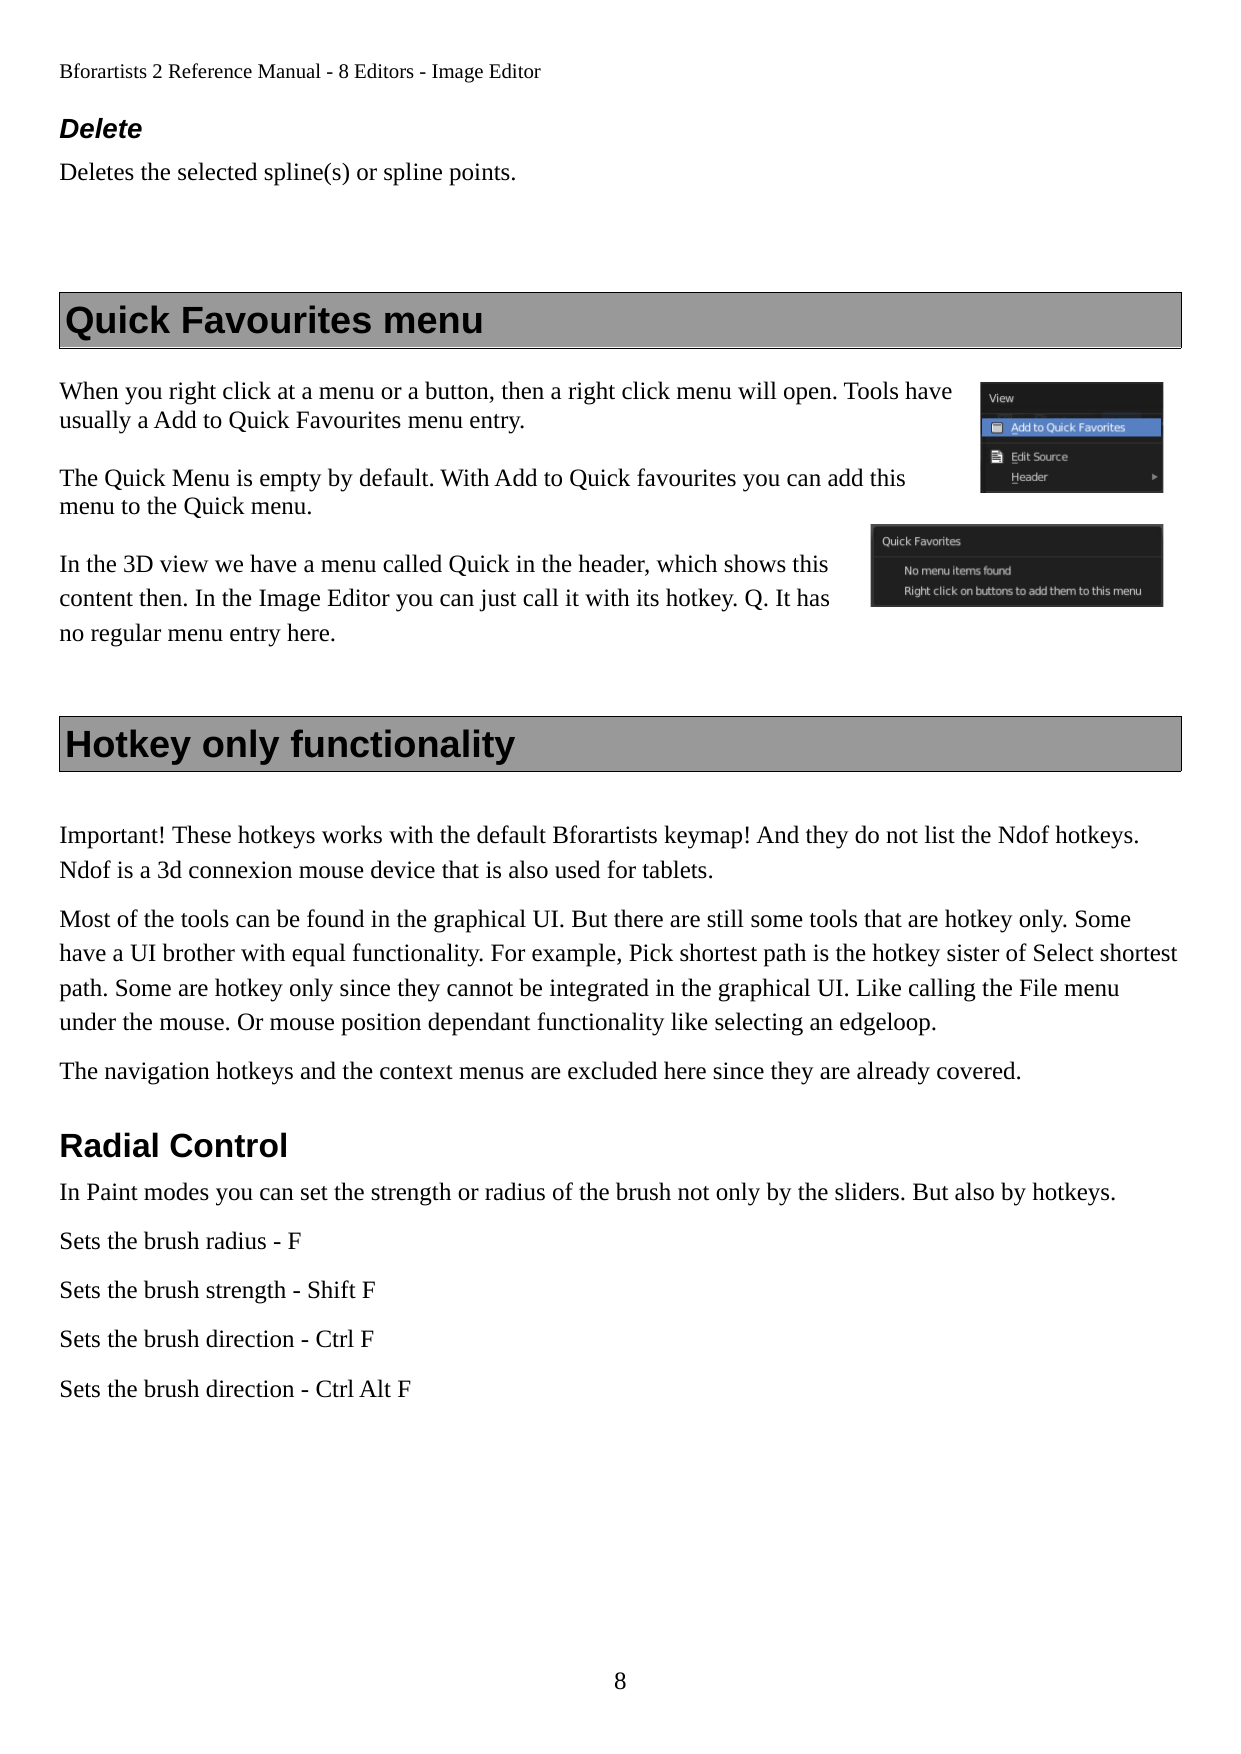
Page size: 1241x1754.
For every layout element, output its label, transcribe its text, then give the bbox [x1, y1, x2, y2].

text The Quick Menu is empty by default. With Add to Quick favourites you can add this menu to the Quick menu. [59, 463, 1181, 520]
table_header Quick Favourites menu [60, 293, 1181, 347]
picture [980, 382, 1164, 493]
text Sets the brush strength - Shift F [59, 1276, 1181, 1304]
picture [870, 524, 1164, 607]
table_header Hotkey only functionality [60, 717, 1181, 771]
text In Paint modes you can set the strength or radius of the brush not only by the sliders. But also by hotkeys. [59, 1177, 1181, 1206]
text Sets the brush direction - Ctrl Alt F [59, 1374, 1181, 1402]
text Sets the brush direction - Ctrl F [59, 1324, 1181, 1353]
text Important! These hotkeys works with the default Bforartists keymap! And they do not list the Ndof hotkeys. Ndof is a 3d connexion mouse device that is also used for tablets. [59, 820, 1181, 883]
text Sets the brush radius - F [59, 1226, 1181, 1255]
text Most of the tools can be found in the graphical UI. But there are still some tools that are hotkey only. Some have a UI brother with equal functionality. For example, Pick shortest path is the hotkey sister of Select shortest path. Some are hotkey only since they cannot be integrated in the graphical UI. Like calling the File menu under the mouse. Or mouse position dependant functionality like selecting an edgeloop. [59, 904, 1181, 1036]
text The navigation hotkeys and the context menus are excluded here since they are already covered. [59, 1056, 1181, 1085]
text When you right click at a menu or a button, then a right click menu will open. Tools have usually a Add to Quick Favourites menu entry. [59, 376, 1181, 434]
subtitle Radial Control [59, 1126, 1181, 1165]
text In the 3D view we have a menu called Quick in the header, which shows this content then. In the Image Editor you can just call it with its hotkey. Q. It has no regular menu entry here. [59, 549, 1181, 647]
text Deletes the selected spline(s) or spline points. [59, 157, 1181, 186]
subtitle Delete [59, 113, 1181, 144]
